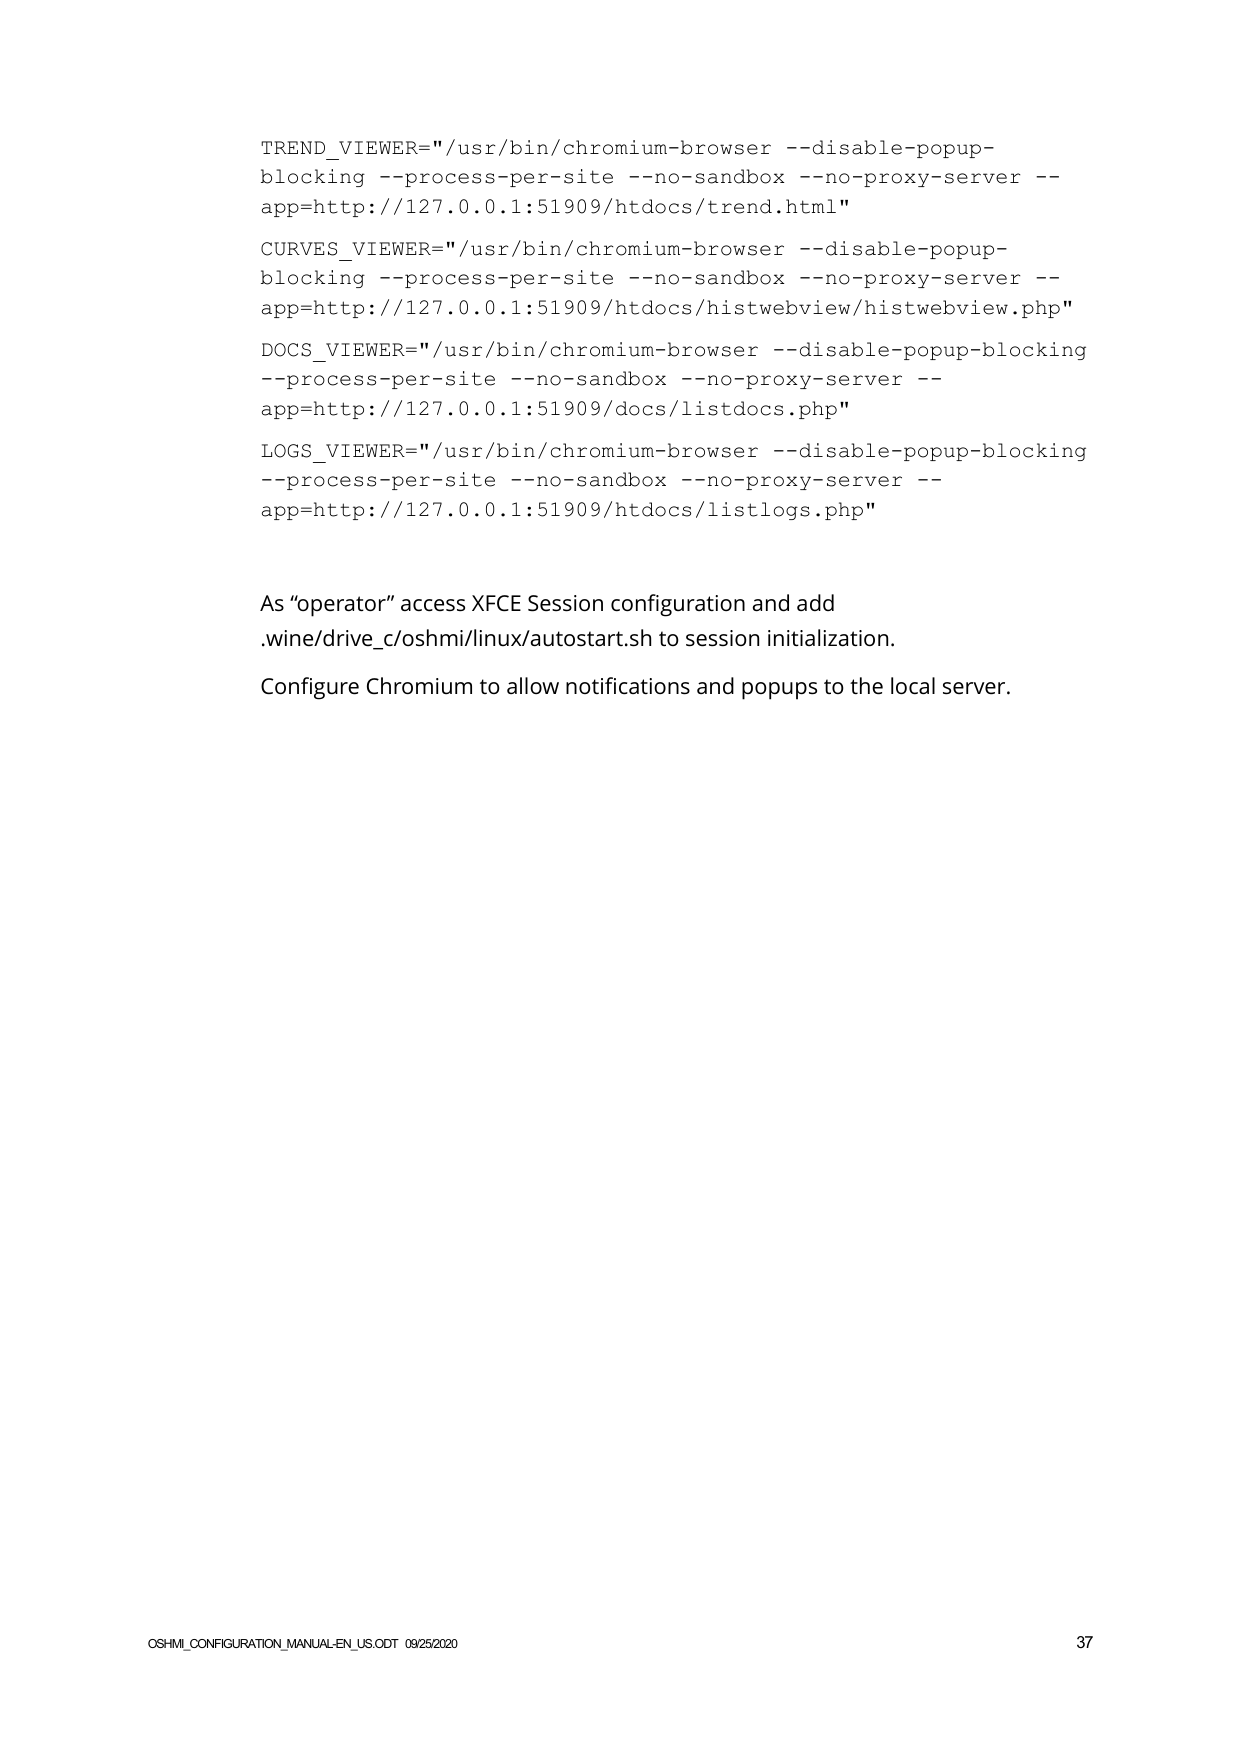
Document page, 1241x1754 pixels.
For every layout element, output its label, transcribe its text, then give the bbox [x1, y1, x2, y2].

text DOCS_VIEWER="/usr/bin/chromium-browser --disable-popup-blocking --process-per-site --no-sandbox --no-proxy-server --app=http://127.0.0.1:51909/docs/listdocs.php" [260, 338, 1093, 422]
text As “operator” access XFCE Session configuration and add .wine/drive_c/oshmi/linux/autostart.sh to session initialization. [260, 588, 1093, 653]
text Configure Chromium to allow notifications and popups to the local server. [260, 671, 1093, 701]
text TREND_VIEWER="/usr/bin/chromium-browser --disable-popup-blocking --process-per-site --no-sandbox --no-proxy-server --app=http://127.0.0.1:51909/htdocs/trend.html" [260, 136, 1093, 220]
text CURVES_VIEWER="/usr/bin/chromium-browser --disable-popup-blocking --process-per-site --no-sandbox --no-proxy-server --app=http://127.0.0.1:51909/htdocs/histwebview/histwebview.php" [260, 237, 1093, 321]
text LOGS_VIEWER="/usr/bin/chromium-browser --disable-popup-blocking --process-per-site --no-sandbox --no-proxy-server --app=http://127.0.0.1:51909/htdocs/listlogs.php" [260, 439, 1093, 523]
